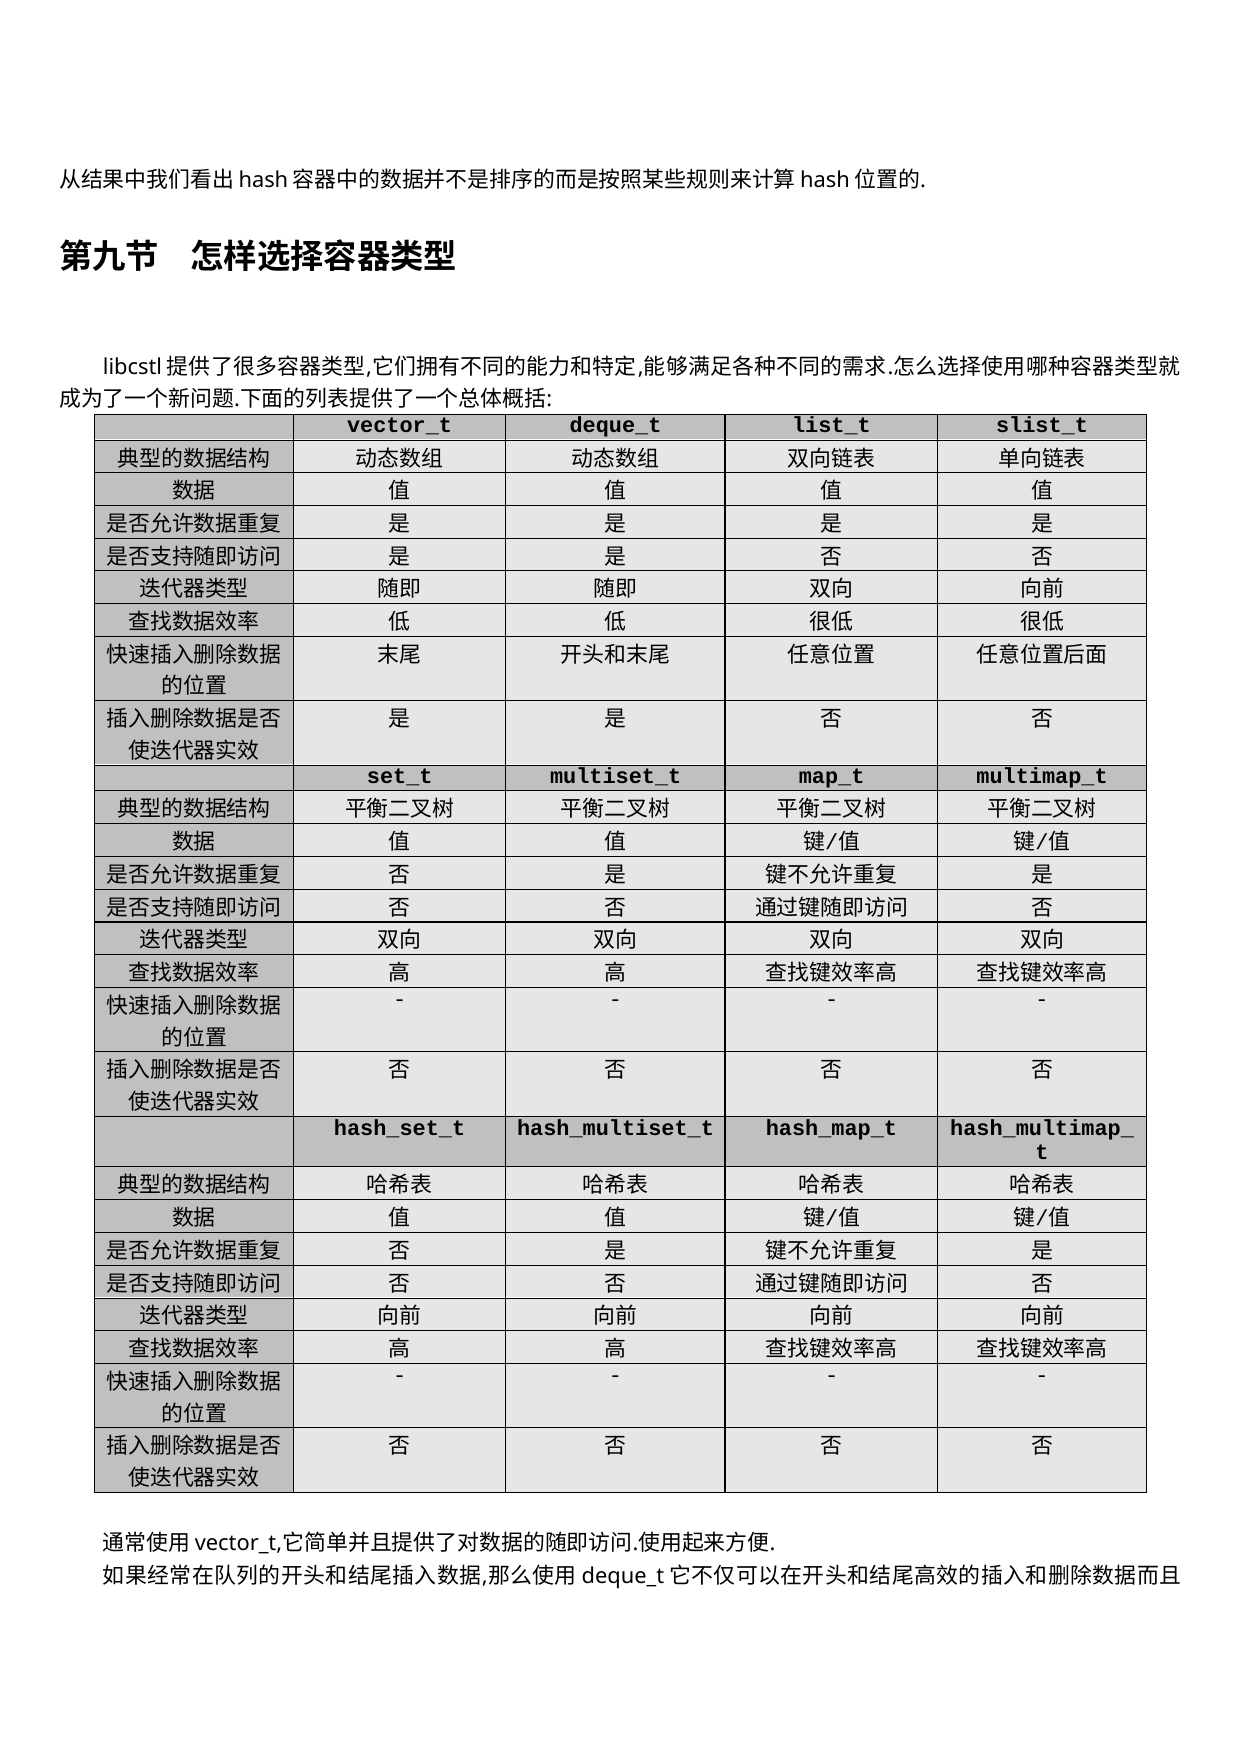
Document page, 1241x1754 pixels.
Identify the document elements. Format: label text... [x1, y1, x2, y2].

table_cell 否 [506, 1428, 724, 1492]
table_cell 动态数组 [294, 441, 505, 472]
table_cell 否 [726, 1052, 937, 1116]
table_cell 高 [294, 1331, 505, 1363]
table_cell 否 [294, 1266, 505, 1297]
table_cell [95, 766, 293, 790]
table_cell 是 [506, 539, 724, 570]
table_cell 是否支持随即访问 [95, 539, 293, 570]
table_cell - [294, 988, 505, 1051]
table_cell - [726, 1364, 937, 1427]
table_cell 否 [294, 1428, 505, 1492]
table_cell 快速插入删除数据的位置 [95, 988, 293, 1051]
table_cell 查找键效率高 [726, 955, 937, 987]
table_cell 否 [294, 1052, 505, 1116]
table_cell 值 [726, 473, 937, 505]
table_cell 向前 [726, 1299, 937, 1330]
table_cell 向前 [938, 571, 1146, 603]
table_cell 值 [294, 473, 505, 505]
table_cell 双向 [506, 923, 724, 954]
table_cell 哈希表 [726, 1167, 937, 1199]
table_cell 低 [294, 604, 505, 636]
table_cell 随即 [294, 571, 505, 603]
table_cell 双向 [938, 923, 1146, 954]
table_cell 任意位置 [726, 637, 937, 700]
table_cell 典型的数据结构 [95, 1167, 293, 1199]
table_cell 高 [506, 955, 724, 987]
table_cell 典型的数据结构 [95, 441, 293, 472]
table_cell 查找键效率高 [726, 1331, 937, 1363]
table_cell 查找数据效率 [95, 955, 293, 987]
table_cell 否 [938, 701, 1146, 764]
table_cell 向前 [506, 1299, 724, 1330]
table_cell 值 [294, 824, 505, 856]
table_cell - [938, 988, 1146, 1051]
table_cell 迭代器类型 [95, 571, 293, 603]
table_cell 末尾 [294, 637, 505, 700]
table_cell hash_multimap_t [938, 1117, 1146, 1166]
table_cell 是否允许数据重复 [95, 506, 293, 538]
table_cell 是 [938, 506, 1146, 538]
table_cell 否 [294, 890, 505, 921]
subtitle 怎样选择容器类型 [59, 221, 1181, 286]
table_cell [95, 1117, 293, 1166]
text libcstl提供了很多容器类型,它们拥有不同的能力和特定,能够满足各种不同的需求.怎么选择使用哪种容器类型就成为了一个新问题.下面的列表提供了一个总体概括: [59, 349, 1181, 414]
table_cell multimap_t [938, 766, 1146, 790]
table_cell 否 [506, 1052, 724, 1116]
table_cell 向前 [938, 1299, 1146, 1330]
table_cell 插入删除数据是否使迭代器实效 [95, 1428, 293, 1492]
table_cell 是 [938, 857, 1146, 889]
table_cell hash_map_t [726, 1117, 937, 1166]
table_cell 迭代器类型 [95, 1299, 293, 1330]
table_cell multiset_t [506, 766, 724, 790]
table_cell 否 [938, 890, 1146, 921]
table_cell 否 [938, 1266, 1146, 1297]
table_cell 数据 [95, 824, 293, 856]
table_header deque_t [506, 415, 724, 439]
table_cell 是 [294, 701, 505, 764]
table_cell - [726, 988, 937, 1051]
table_cell 值 [294, 1200, 505, 1232]
table_cell 快速插入删除数据的位置 [95, 637, 293, 700]
table_cell hash_multiset_t [506, 1117, 724, 1166]
table_cell 是 [506, 1233, 724, 1265]
table_cell 很低 [938, 604, 1146, 636]
table_cell 单向链表 [938, 441, 1146, 472]
table_cell 查找数据效率 [95, 1331, 293, 1363]
table_cell 哈希表 [506, 1167, 724, 1199]
table_cell 是否支持随即访问 [95, 890, 293, 921]
table_cell 是 [506, 701, 724, 764]
table_cell 否 [938, 1052, 1146, 1116]
table_cell 否 [938, 539, 1146, 570]
text 通常使用vector_t,它简单并且提供了对数据的随即访问.使用起来方便. [59, 1525, 1181, 1558]
table_cell 插入删除数据是否使迭代器实效 [95, 701, 293, 764]
table_cell 双向 [726, 571, 937, 603]
table_cell 高 [506, 1331, 724, 1363]
table_cell 双向链表 [726, 441, 937, 472]
table_cell 否 [506, 890, 724, 921]
table_cell 双向 [726, 923, 937, 954]
table_cell 键/值 [938, 1200, 1146, 1232]
table_cell 很低 [726, 604, 937, 636]
table_cell 平衡二叉树 [726, 791, 937, 823]
table_cell 动态数组 [506, 441, 724, 472]
table_cell 否 [726, 1428, 937, 1492]
table_cell 哈希表 [938, 1167, 1146, 1199]
table_cell map_t [726, 766, 937, 790]
table_cell 典型的数据结构 [95, 791, 293, 823]
table_cell 是 [506, 857, 724, 889]
table_cell - [506, 1364, 724, 1427]
table_cell 通过键随即访问 [726, 890, 937, 921]
table_cell 查找数据效率 [95, 604, 293, 636]
table_cell 快速插入删除数据的位置 [95, 1364, 293, 1427]
table_cell 是否支持随即访问 [95, 1266, 293, 1297]
table_cell 平衡二叉树 [294, 791, 505, 823]
table_cell 查找键效率高 [938, 955, 1146, 987]
table_cell - [938, 1364, 1146, 1427]
table_header list_t [726, 415, 937, 439]
table_header [95, 415, 293, 439]
table_cell 键不允许重复 [726, 857, 937, 889]
table_cell 是 [726, 506, 937, 538]
table_cell 是 [938, 1233, 1146, 1265]
table_cell 键不允许重复 [726, 1233, 937, 1265]
table_cell 平衡二叉树 [938, 791, 1146, 823]
table_cell 键/值 [726, 824, 937, 856]
table_cell - [506, 988, 724, 1051]
table_cell 否 [726, 701, 937, 764]
table_cell 是 [506, 506, 724, 538]
table_cell 值 [506, 473, 724, 505]
text 如果经常在队列的开头和结尾插入数据,那么使用deque_t它不仅可以在开头和结尾高效的插入和删除数据而且 [59, 1558, 1181, 1590]
table_cell 键/值 [938, 824, 1146, 856]
table_cell 键/值 [726, 1200, 937, 1232]
table_cell set_t [294, 766, 505, 790]
text 从结果中我们看出hash容器中的数据并不是排序的而是按照某些规则来计算hash位置的. [59, 162, 1181, 194]
table_cell 插入删除数据是否使迭代器实效 [95, 1052, 293, 1116]
table_cell 查找键效率高 [938, 1331, 1146, 1363]
table_cell 否 [938, 1428, 1146, 1492]
table_cell 哈希表 [294, 1167, 505, 1199]
table_cell 高 [294, 955, 505, 987]
table_cell 是 [294, 539, 505, 570]
table_cell 是否允许数据重复 [95, 857, 293, 889]
table_cell 数据 [95, 1200, 293, 1232]
table_cell 否 [294, 857, 505, 889]
table_cell 迭代器类型 [95, 923, 293, 954]
table_cell 否 [294, 1233, 505, 1265]
table_cell 双向 [294, 923, 505, 954]
table_cell 值 [938, 473, 1146, 505]
table_cell 否 [506, 1266, 724, 1297]
table_header vector_t [294, 415, 505, 439]
table_cell 向前 [294, 1299, 505, 1330]
table_cell 是否允许数据重复 [95, 1233, 293, 1265]
table_cell hash_set_t [294, 1117, 505, 1166]
table_cell 数据 [95, 473, 293, 505]
table_cell 随即 [506, 571, 724, 603]
table_cell 平衡二叉树 [506, 791, 724, 823]
table_cell 开头和末尾 [506, 637, 724, 700]
table_cell 值 [506, 1200, 724, 1232]
table_header slist_t [938, 415, 1146, 439]
table_cell 低 [506, 604, 724, 636]
table_cell 通过键随即访问 [726, 1266, 937, 1297]
table_cell 否 [726, 539, 937, 570]
table_cell 是 [294, 506, 505, 538]
table_cell 值 [506, 824, 724, 856]
table_cell 任意位置后面 [938, 637, 1146, 700]
table_cell - [294, 1364, 505, 1427]
